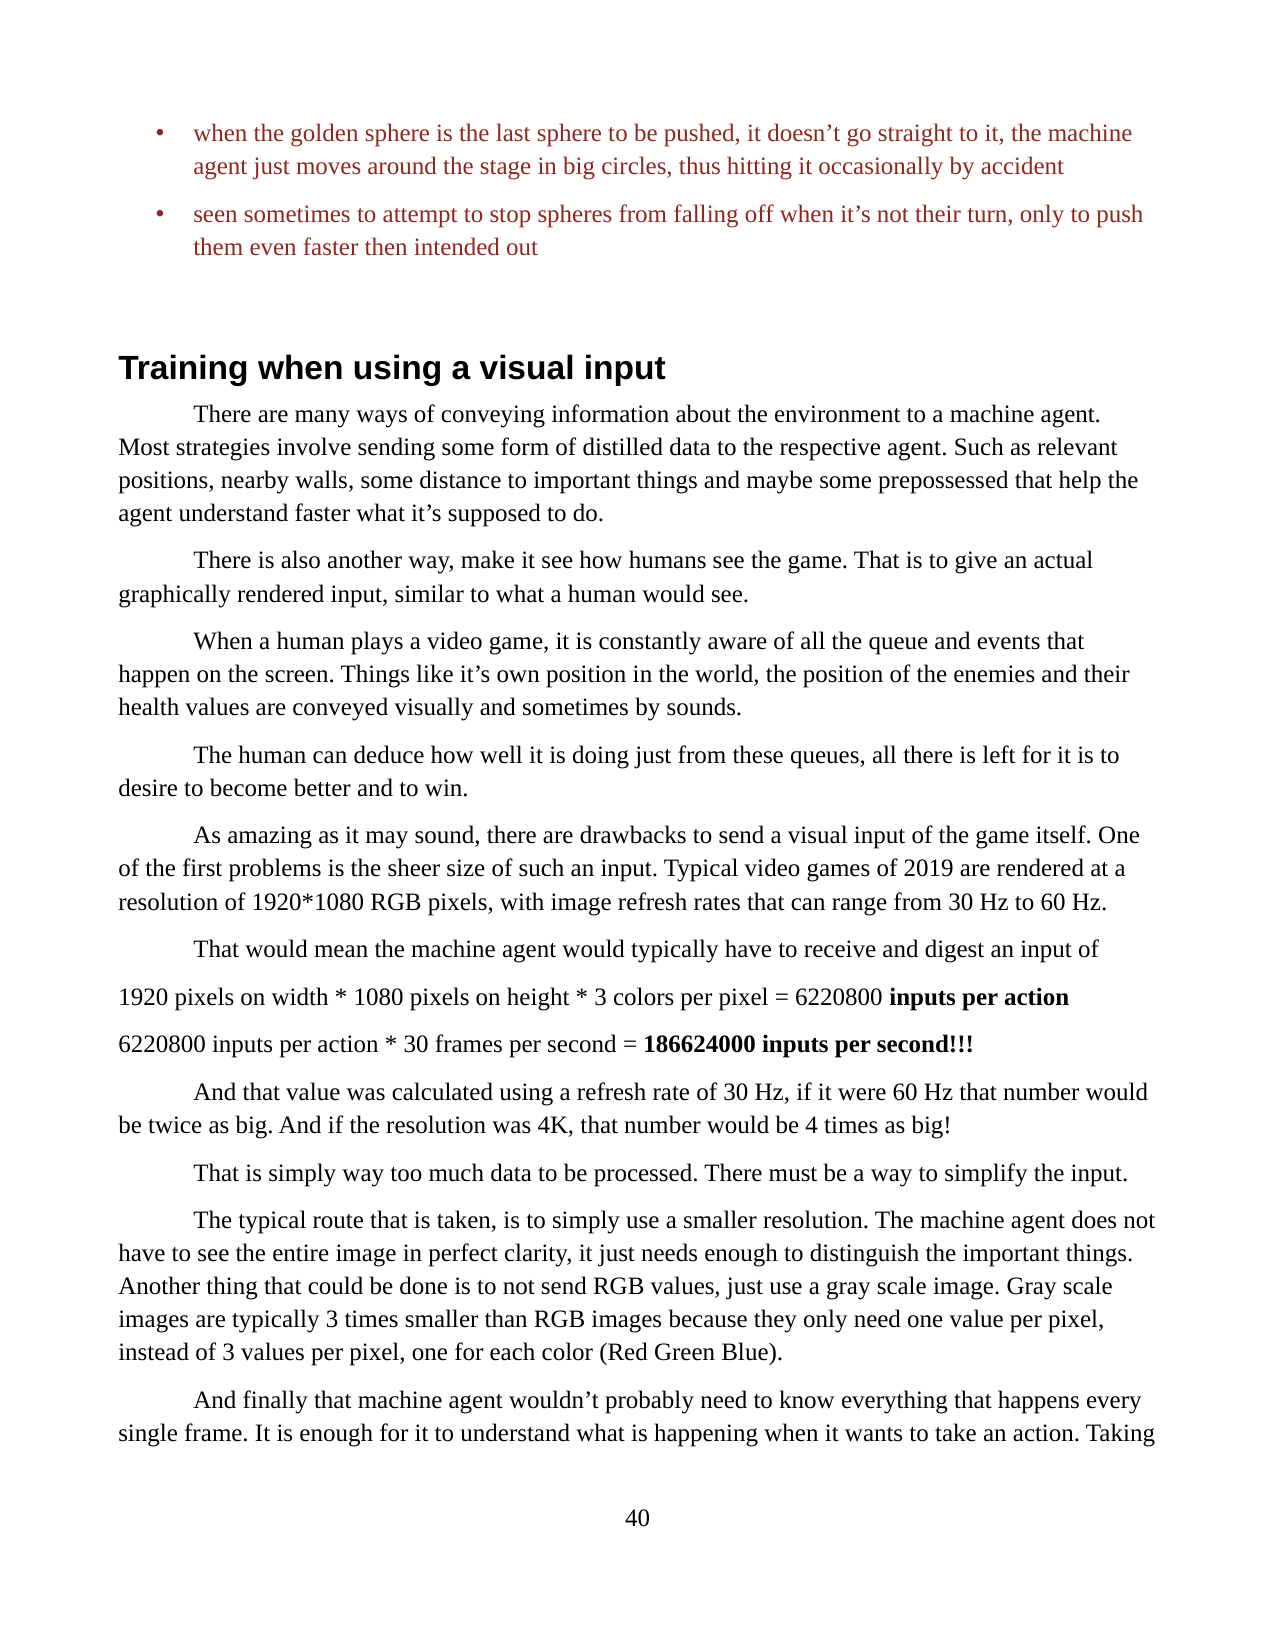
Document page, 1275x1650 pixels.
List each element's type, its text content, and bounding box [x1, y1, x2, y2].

text There are many ways of conveying information about the environment to a machine agent. Most strategies involve sending some form of distilled data to the respective agent. Such as relevant positions, nearby walls, some distance to important things and maybe some prepossessed that help the agent understand faster what it’s supposed to do. [118, 399, 1157, 527]
list seen sometimes to attempt to stop spheres from falling off when it’s not their turn, only to push them even faster then intended out [156, 199, 1157, 261]
text As amazing as it may sound, there are drawbacks to send a visual input of the game itself. One of the first problems is the sheer size of such an input. Typical video games of 2019 are rendered at a resolution of 1920*1080 RGB pixels, with image refresh rates that can range from 30 Hz to 60 Hz. [118, 821, 1157, 915]
text And finally that machine agent wouldn’t probably need to know everything that happens every single frame. It is enough for it to understand what is happening when it wants to take an action. Taking [118, 1385, 1157, 1447]
text 1920 pixels on width * 1080 pixels on height * 3 colors per pixel = 6220800 inputs per action [118, 982, 1157, 1011]
subtitle Training when using a visual input [118, 348, 1157, 386]
text The typical route that is taken, is to simply use a smaller resolution. The machine agent does not have to see the entire image in perfect clarity, it just needs enough to distinguish the important things. Another thing that could be done is to not send RGB values, just use a gray scale image. Gray scale images are typically 3 times smaller than RGB images because they only need one value per pixel, instead of 3 values per pixel, one for each color (Red Green Blue). [118, 1205, 1157, 1366]
text When a human plays a video game, it is constantly aware of all the queue and events that happen on the screen. Things like it’s own position in the world, the position of the enemies and their health values are conveyed visually and sometimes by sounds. [118, 626, 1157, 721]
text And that value was calculated using a refresh rate of 30 Hz, if it were 60 Hz that number would be twice as big. And if the resolution was 4K, that number would be 4 times as big! [118, 1077, 1157, 1139]
text That would mean the machine agent would typically have to receive and digest an input of [118, 934, 1157, 963]
text The human can deduce how well it is doing just from these queues, all there is left for it is to desire to become better and to win. [118, 740, 1157, 802]
text 6220800 inputs per action * 30 frames per second = 186624000 inputs per second!!! [118, 1029, 1157, 1058]
list when the golden sphere is the last sphere to be pushed, it doesn’t go straight to it, the machine agent just moves around the stage in big circles, thus hitting it occasionally by accident [156, 118, 1157, 180]
text There is also another way, make it see how humans see the game. That is to give an actual graphically rendered input, similar to what a human would see. [118, 546, 1157, 607]
text That is simply way too much data to be processed. There must be a way to simplify the input. [118, 1158, 1157, 1186]
